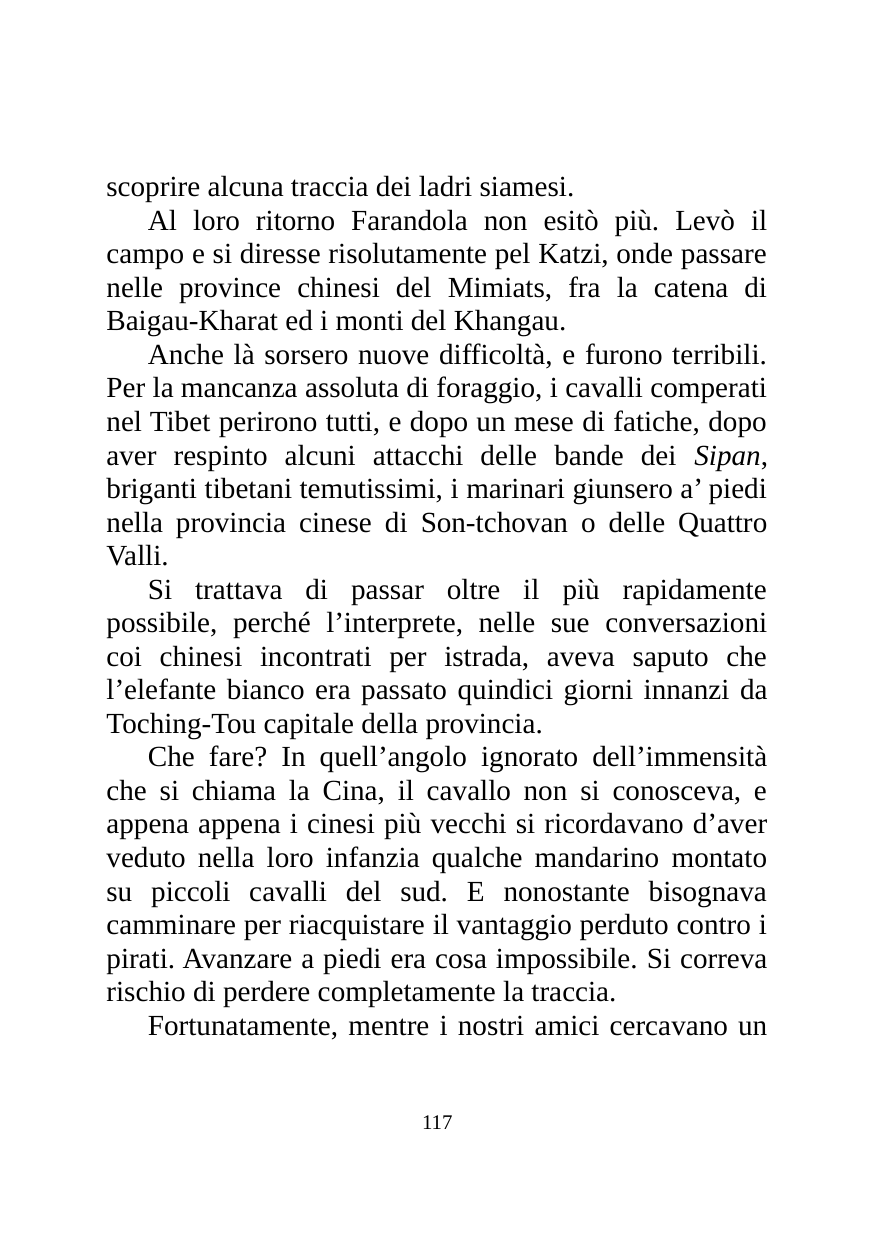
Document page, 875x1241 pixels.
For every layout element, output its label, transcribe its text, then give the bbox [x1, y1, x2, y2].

text Che fare? In quell’angolo ignorato dell’immensità che si chiama la Cina, il cavallo non si conosceva, e appena appena i cinesi più vecchi si ricordavano d’aver veduto nella loro infanzia qualche mandarino montato su piccoli cavalli del sud. E nonostante bisognava camminare per riacquistare il vantaggio perduto contro i pirati. Avanzare a piedi era cosa impossibile. Si correva rischio di perdere completamente la traccia. [106, 739, 768, 1008]
text Al loro ritorno Farandola non esitò più. Levò il campo e si diresse risolutamente pel Katzi, onde passare nelle province chinesi del Mimiats, fra la catena di Baigau-Kharat ed i monti del Khangau. [106, 203, 768, 337]
text scoprire alcuna traccia dei ladri siamesi. [106, 169, 768, 203]
text Si trattava di passar oltre il più rapidamente possibile, perché l’interprete, nelle sue conversazioni coi chinesi incontrati per istrada, aveva saputo che l’elefante bianco era passato quindici giorni innanzi da Toching-Tou capitale della provincia. [106, 572, 768, 739]
text Anche là sorsero nuove difficoltà, e furono terribili. Per la mancanza assoluta di foraggio, i cavalli comperati nel Tibet perirono tutti, e dopo un mese di fatiche, dopo aver respinto alcuni attacchi delle bande dei Sipan, briganti tibetani temutissimi, i marinari giunsero a’ piedi nella provincia cinese di Son-tchovan o delle Quattro Valli. [106, 337, 768, 572]
text Fortunatamente, mentre i nostri amici cercavano un [106, 1008, 768, 1041]
